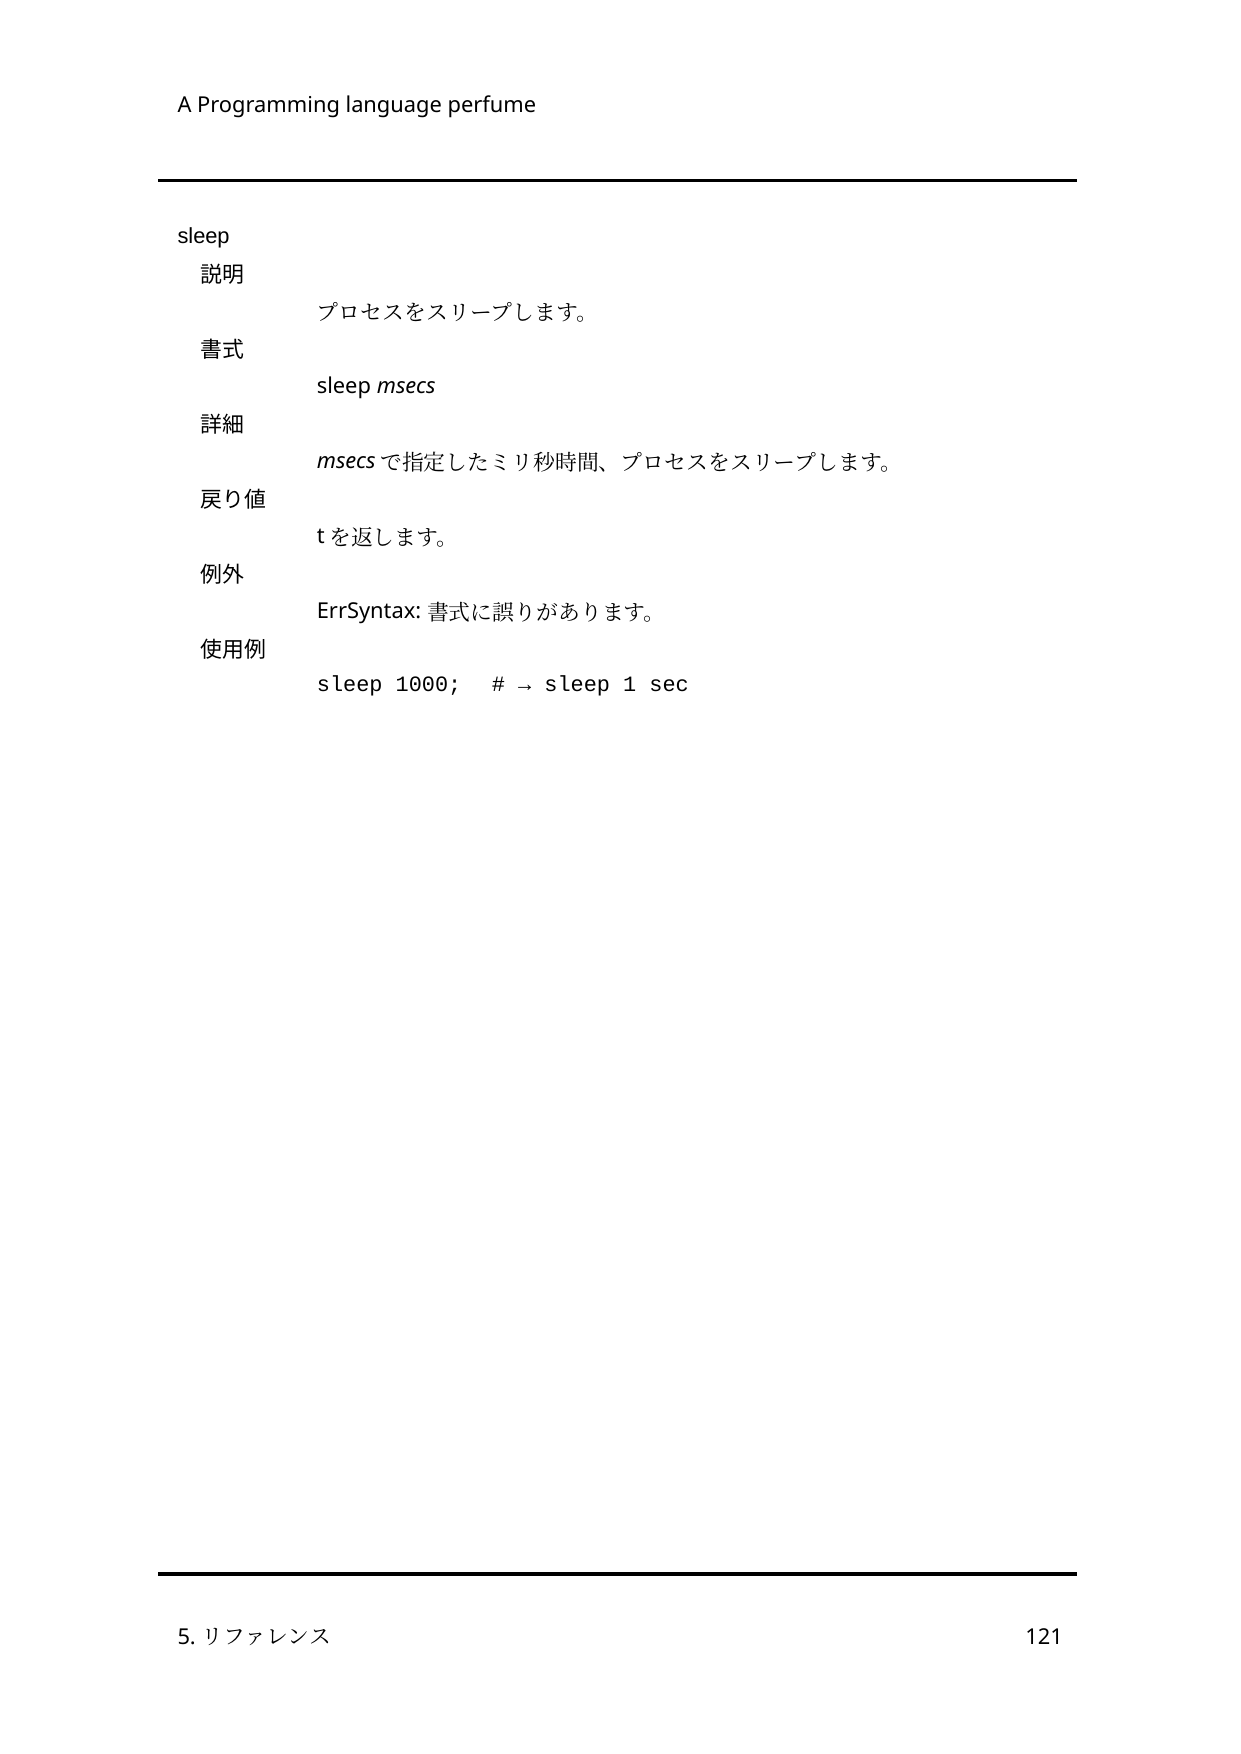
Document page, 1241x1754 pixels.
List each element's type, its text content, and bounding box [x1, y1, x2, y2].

table_cell sleep 1000; # → sleep 1 sec [317, 629, 1063, 704]
table_cell 例外 [200, 554, 317, 629]
table_cell 戻り値 [200, 479, 317, 554]
table_cell 詳細 [200, 404, 317, 479]
table_cell 使用例 [200, 629, 317, 704]
table_header プロセスをスリープします。 [317, 254, 1063, 329]
subtitle sleep [177, 217, 1063, 254]
table_cell sleep msecs [317, 329, 1063, 404]
table_cell msecsで指定したミリ秒時間、プロセスをスリープします。 [317, 404, 1063, 479]
table_header 説明 [200, 254, 317, 329]
table_cell ErrSyntax: 書式に誤りがあります。 [317, 554, 1063, 629]
table_cell 書式 [200, 329, 317, 404]
table_cell tを返します。 [317, 479, 1063, 554]
